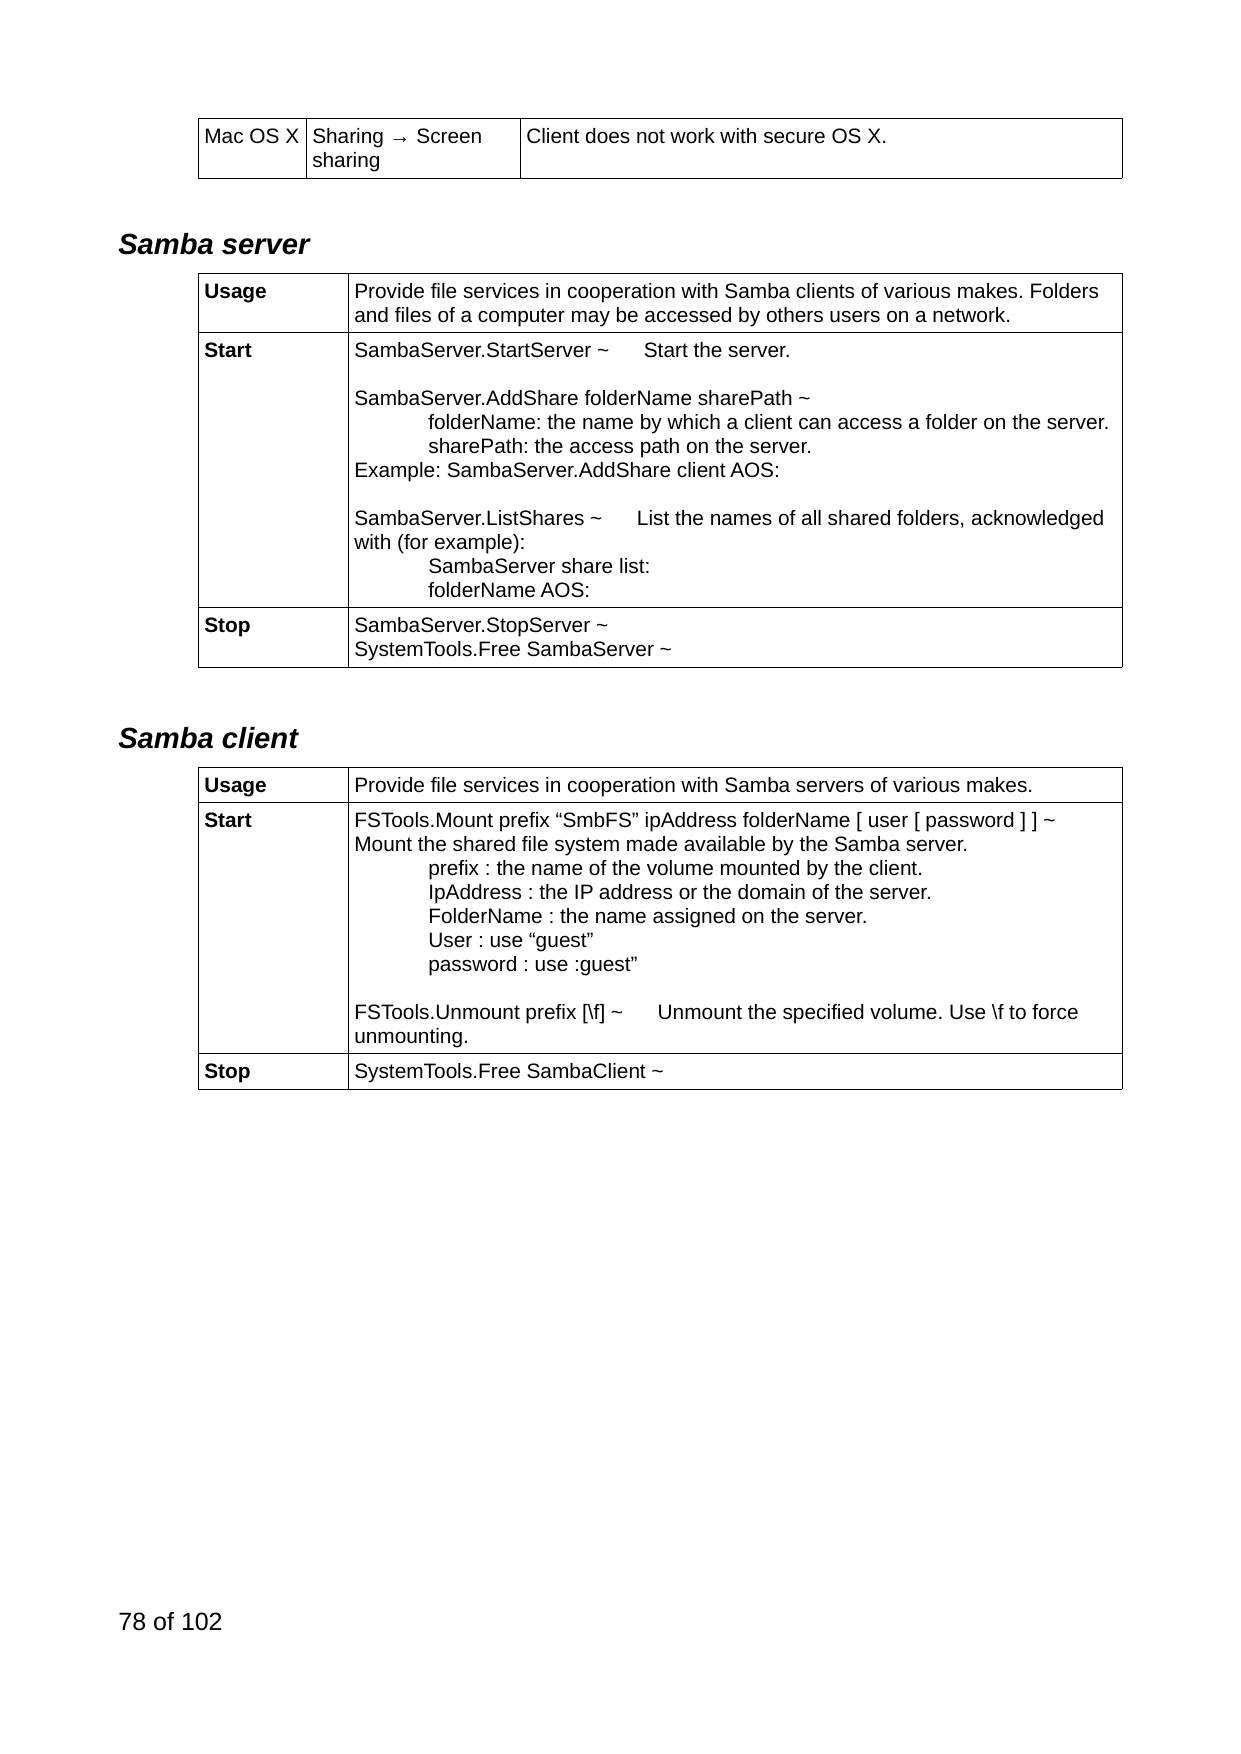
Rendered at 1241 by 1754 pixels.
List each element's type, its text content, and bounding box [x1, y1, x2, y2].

table_header Usage [199, 274, 348, 332]
table_cell Stop [199, 1054, 348, 1089]
table_cell SambaServer.StartServer ~ Start the server. SambaServer.AddShare folderName sharePath ~ folderName: the name by which a client can access a folder on the server. sharePath: the access path on the server. Example: SambaServer.AddShare client AOS: SambaServer.ListShares ~ List the names of all shared folders, acknowledged with (for example): SambaServer share list: folderName AOS: [349, 333, 1122, 607]
table_cell Sharing → Screen sharing [307, 119, 520, 178]
table_cell Mac OS X [199, 119, 306, 178]
table_cell FSTools.Mount prefix “SmbFS” ipAddress folderName [ user [ password ] ] ~ Mount the shared file system made available by the Samba server. prefix : the name of the volume mounted by the client. IpAddress : the IP address or the domain of the server. FolderName : the name assigned on the server. User : use “guest” password : use :guest” FSTools.Unmount prefix [\f] ~ Unmount the specified volume. Use \f to force unmounting. [349, 803, 1122, 1053]
table_header Provide file services in cooperation with Samba clients of various makes. Folders and files of a computer may be accessed by others users on a network. [349, 274, 1122, 332]
subtitle Samba client [118, 721, 1122, 754]
subtitle Samba server [118, 227, 1122, 260]
table_cell Client does not work with secure OS X. [521, 119, 1122, 178]
table_cell Start [199, 333, 348, 607]
table_cell Start [199, 803, 348, 1053]
table_cell SambaServer.StopServer ~ SystemTools.Free SambaServer ~ [349, 608, 1122, 667]
table_header Provide file services in cooperation with Samba servers of various makes. [349, 768, 1122, 802]
table_cell Stop [199, 608, 348, 667]
table_cell SystemTools.Free SambaClient ~ [349, 1054, 1122, 1089]
table_header Usage [199, 768, 348, 802]
